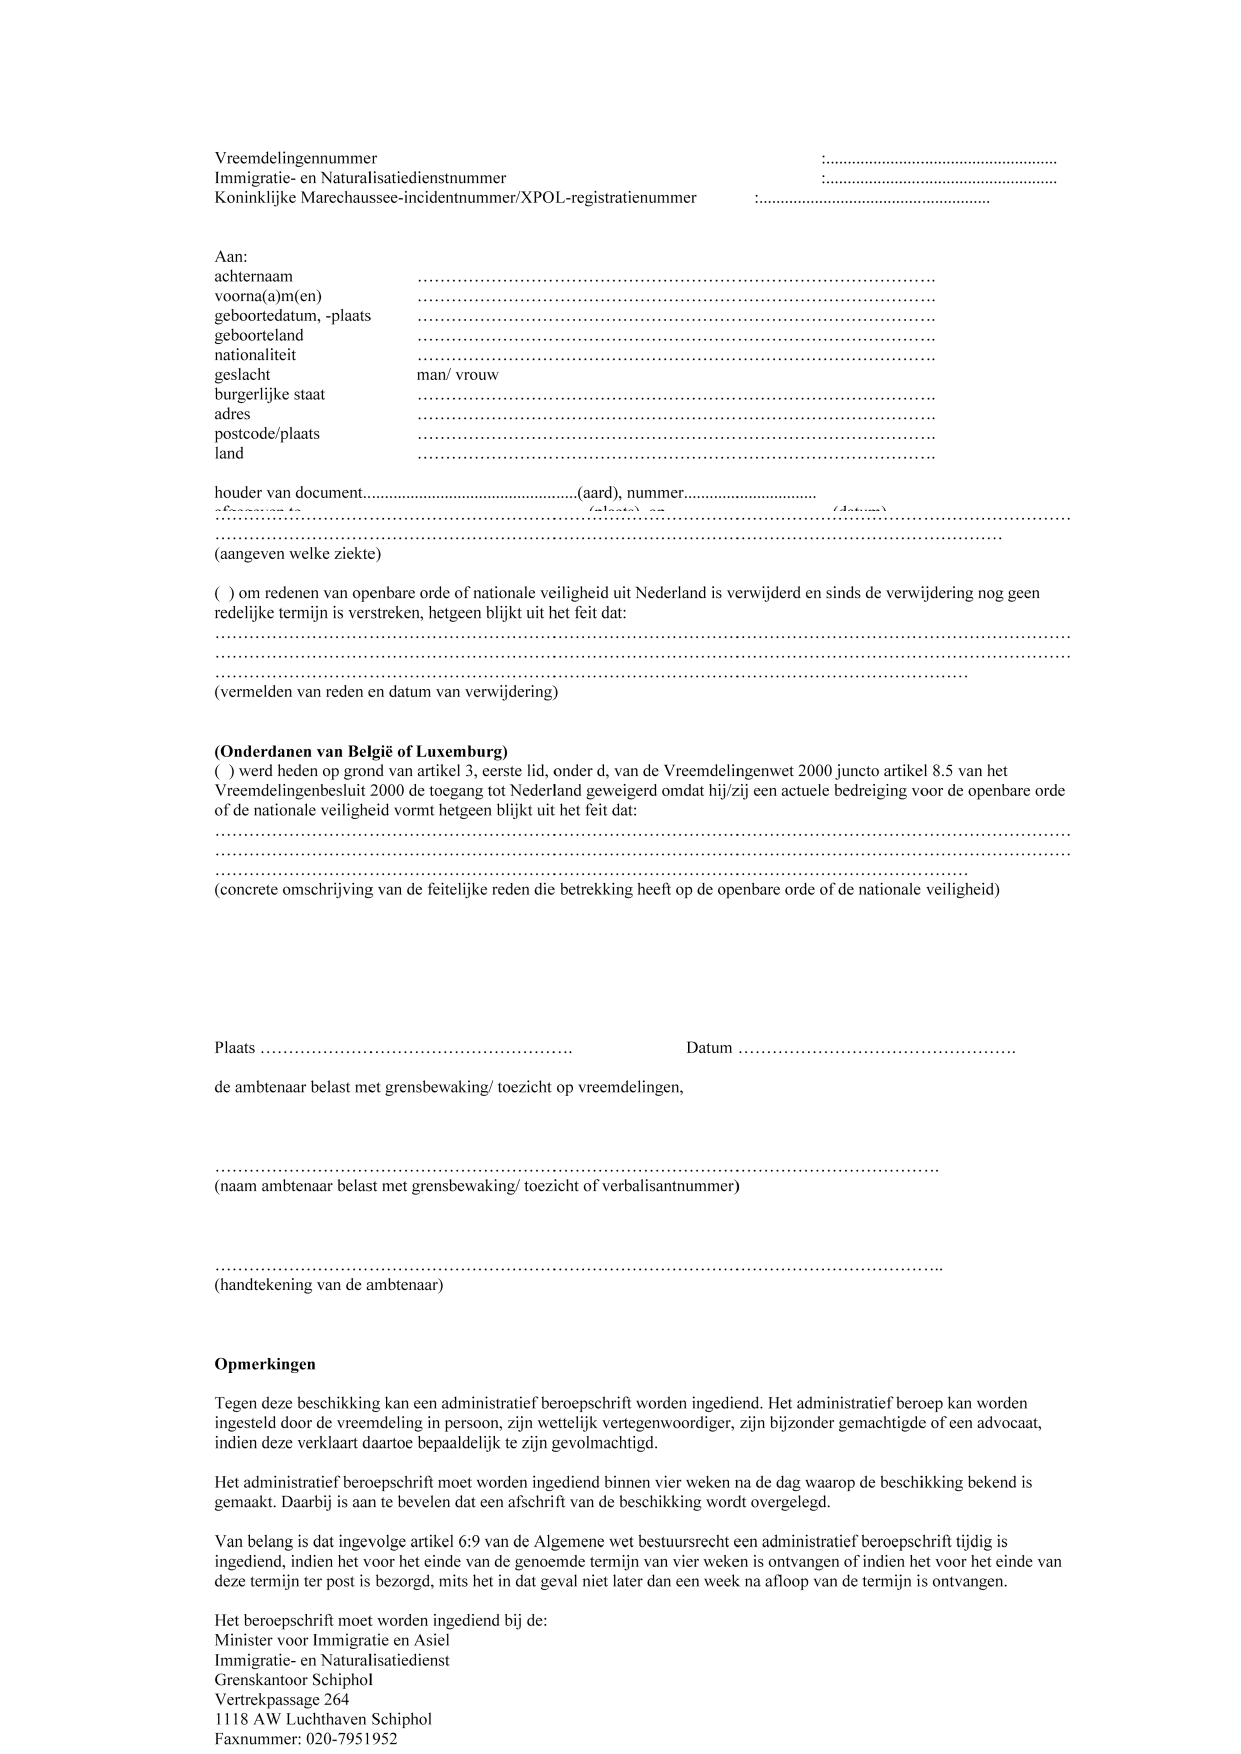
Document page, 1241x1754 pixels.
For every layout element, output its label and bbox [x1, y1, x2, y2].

picture [187, 150, 1105, 1754]
